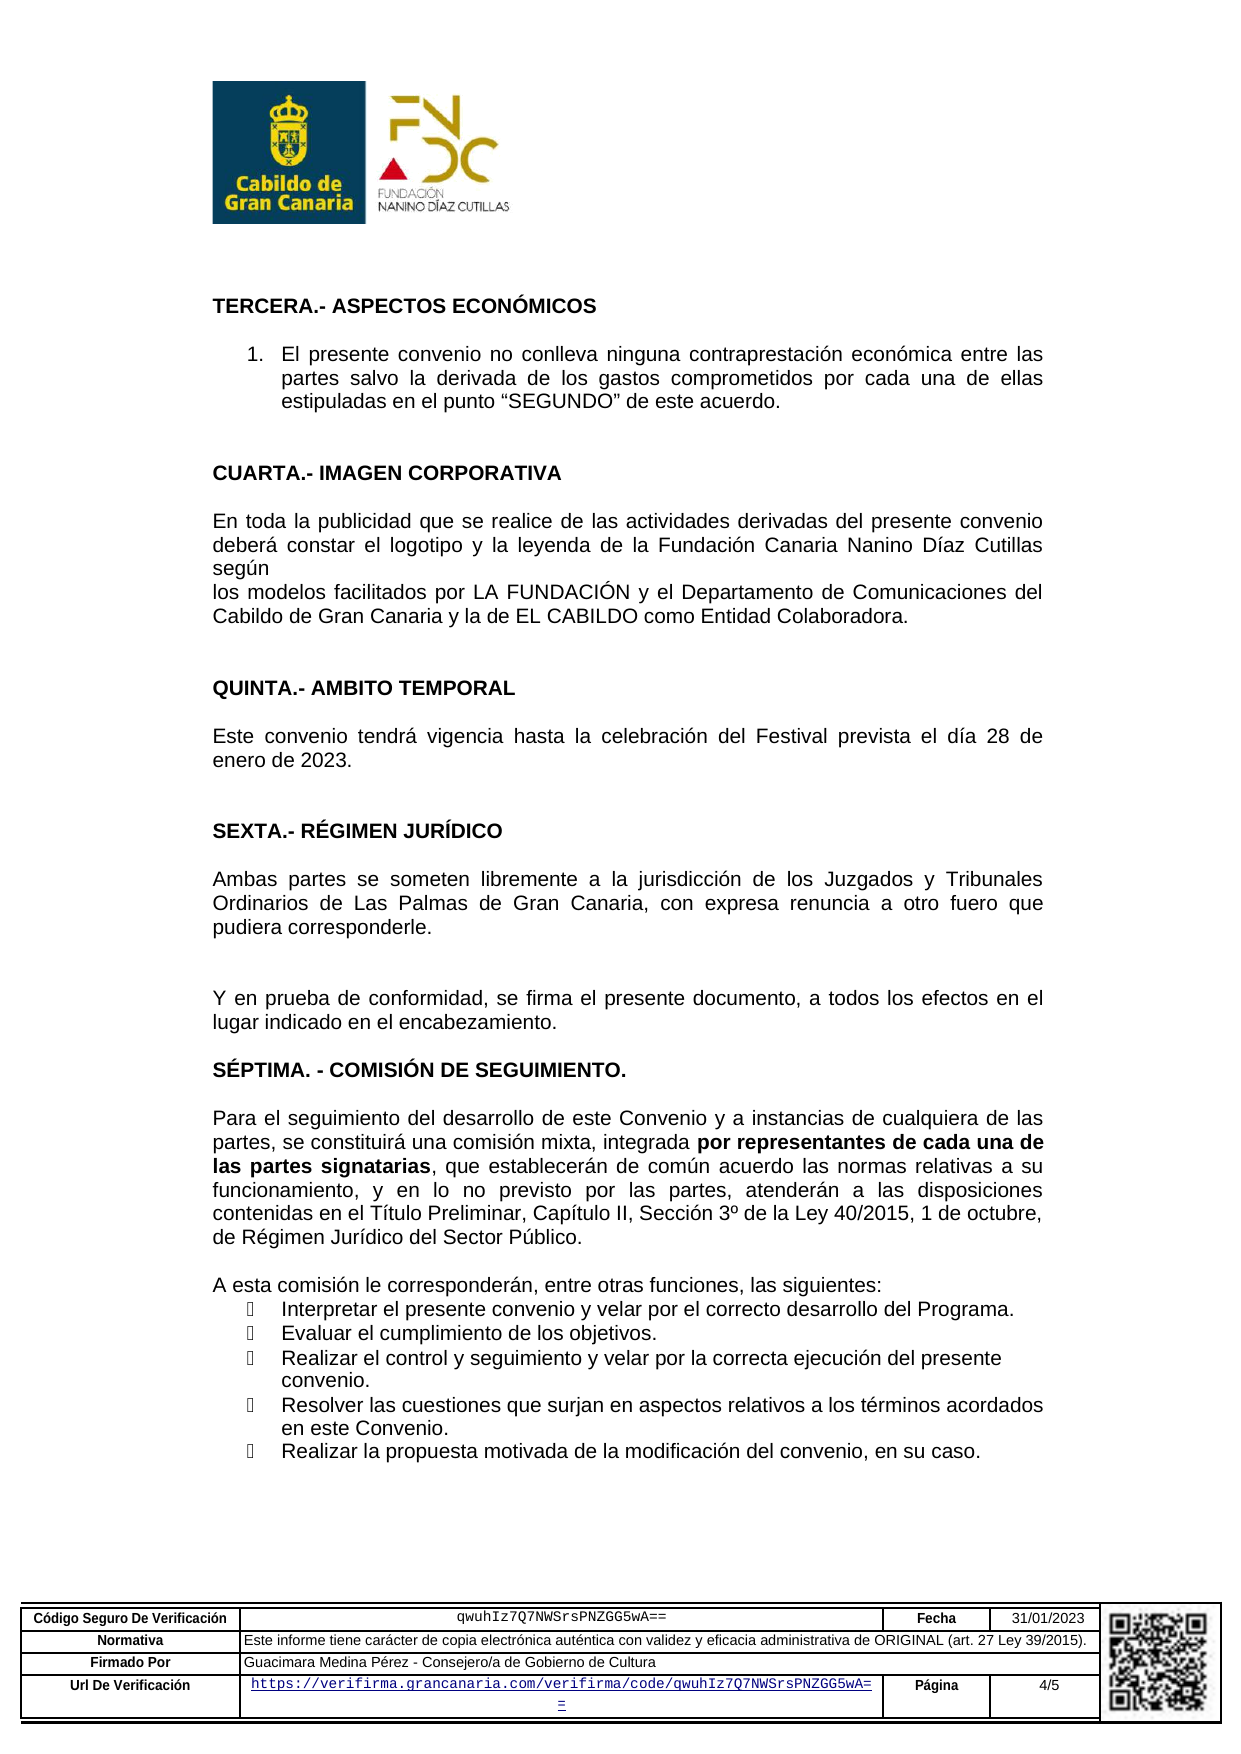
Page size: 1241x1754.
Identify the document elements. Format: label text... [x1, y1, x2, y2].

table_cell [884, 1697, 989, 1717]
table_cell Guacimara Medina Pérez - Consejero/a de Gobierno de Cultura [241, 1654, 883, 1674]
text QUINTA.- AMBITO TEMPORAL [212, 676, 1219, 699]
text TERCERA.- ASPECTOS ECONÓMICOS [212, 294, 1219, 318]
picture [263, 95, 275, 105]
table_cell [990, 1654, 1099, 1674]
list El presente convenio no conlleva ninguna contraprestación económica entre las partes salvo la derivada de los gastos comprometidos por cada una de ellas estipuladas en el punto “SEGUNDO” de este acuerdo. [247, 342, 1044, 413]
text A esta comisión le corresponderán, entre otras funciones, las siguientes: [212, 1273, 1219, 1297]
text Y en prueba de conformidad, se firma el presente documento, a todos los efectos en el lugar indicado en el encabezamiento. [212, 987, 1044, 1034]
text En toda la publicidad que se realice de las actividades derivadas del presente convenio deberá constar el logotipo y la leyenda de la Fundación Canaria Nanino Díaz Cutillas según [212, 509, 1044, 580]
list Realizar la propuesta motivada de la modificación del convenio, en su caso. [247, 1440, 1219, 1463]
table_cell [991, 1697, 1099, 1717]
table_cell Este informe tiene carácter de copia electrónica auténtica con validez y eficacia administrativa de ORIGINAL (art. 27 Ley 39/2015). [241, 1632, 1099, 1652]
text SÉPTIMA. - COMISIÓN DE SEGUIMIENTO. [212, 1058, 1219, 1082]
table_cell Url De Verificación [22, 1676, 239, 1697]
table_cell [22, 1697, 239, 1717]
picture [224, 169, 355, 219]
table_cell qwuhIz7Q7NWSrsPNZGG5wA== [241, 1609, 882, 1629]
table_cell Fecha [884, 1609, 989, 1629]
picture [365, 81, 515, 224]
text Ambas partes se someten libremente a la jurisdicción de los Juzgados y Tribunales Ordinarios de Las Palmas de Gran Canaria, con expresa renuncia a otro fuero que pudiera corresponderle. [212, 868, 1044, 938]
picture [267, 93, 312, 170]
text CUARTA.- IMAGEN CORPORATIVA [212, 461, 1219, 485]
table_cell Firmado Por [22, 1654, 239, 1674]
table_cell Normativa [22, 1632, 239, 1652]
table_cell [883, 1654, 989, 1674]
table_cell Código Seguro De Verificación [22, 1609, 239, 1629]
table_cell 4/5 [991, 1676, 1099, 1697]
picture [215, 196, 220, 206]
text los modelos facilitados por LA FUNDACIÓN y el Departamento de Comunicaciones del Cabildo de Gran Canaria y la de EL CABILDO como Entidad Colaboradora. [212, 581, 1044, 628]
list Evaluar el cumplimiento de los objetivos. [247, 1321, 1219, 1345]
table_cell 31/01/2023 [991, 1609, 1099, 1629]
text Este convenio tendrá vigencia hasta la celebración del Festival prevista el día 28 de enero de 2023. [212, 724, 1044, 771]
table_cell https://verifirma.grancanaria.com/verifirma/code/qwuhIz7Q7NWSrsPNZGG5wA= [241, 1676, 882, 1697]
picture [1101, 1604, 1219, 1721]
list Interpretar el presente convenio y velar por el correcto desarrollo del Programa. [247, 1297, 1219, 1321]
table_cell Página [884, 1676, 989, 1697]
text Para el seguimiento del desarrollo de este Convenio y a instancias de cualquiera de las partes, se constituirá una comisión mixta, integrada por representantes de cada una de las partes signatarias, que establecerán de común acuerdo las normas relativas a su funcionamiento, y en lo no previsto por las partes, atenderán a las disposiciones contenidas en el Título Preliminar, Capítulo II, Sección 3º de la Ley 40/2015, 1 de octubre, de Régimen Jurídico del Sector Público. [212, 1106, 1044, 1249]
list Realizar el control y seguimiento y velar por la correcta ejecución del presente convenio. [247, 1347, 1044, 1392]
table_cell = [241, 1697, 882, 1717]
list Resolver las cuestiones que surjan en aspectos relativos a los términos acordados en este Convenio. [247, 1394, 1044, 1440]
text SEXTA.- RÉGIMEN JURÍDICO [212, 819, 1219, 843]
